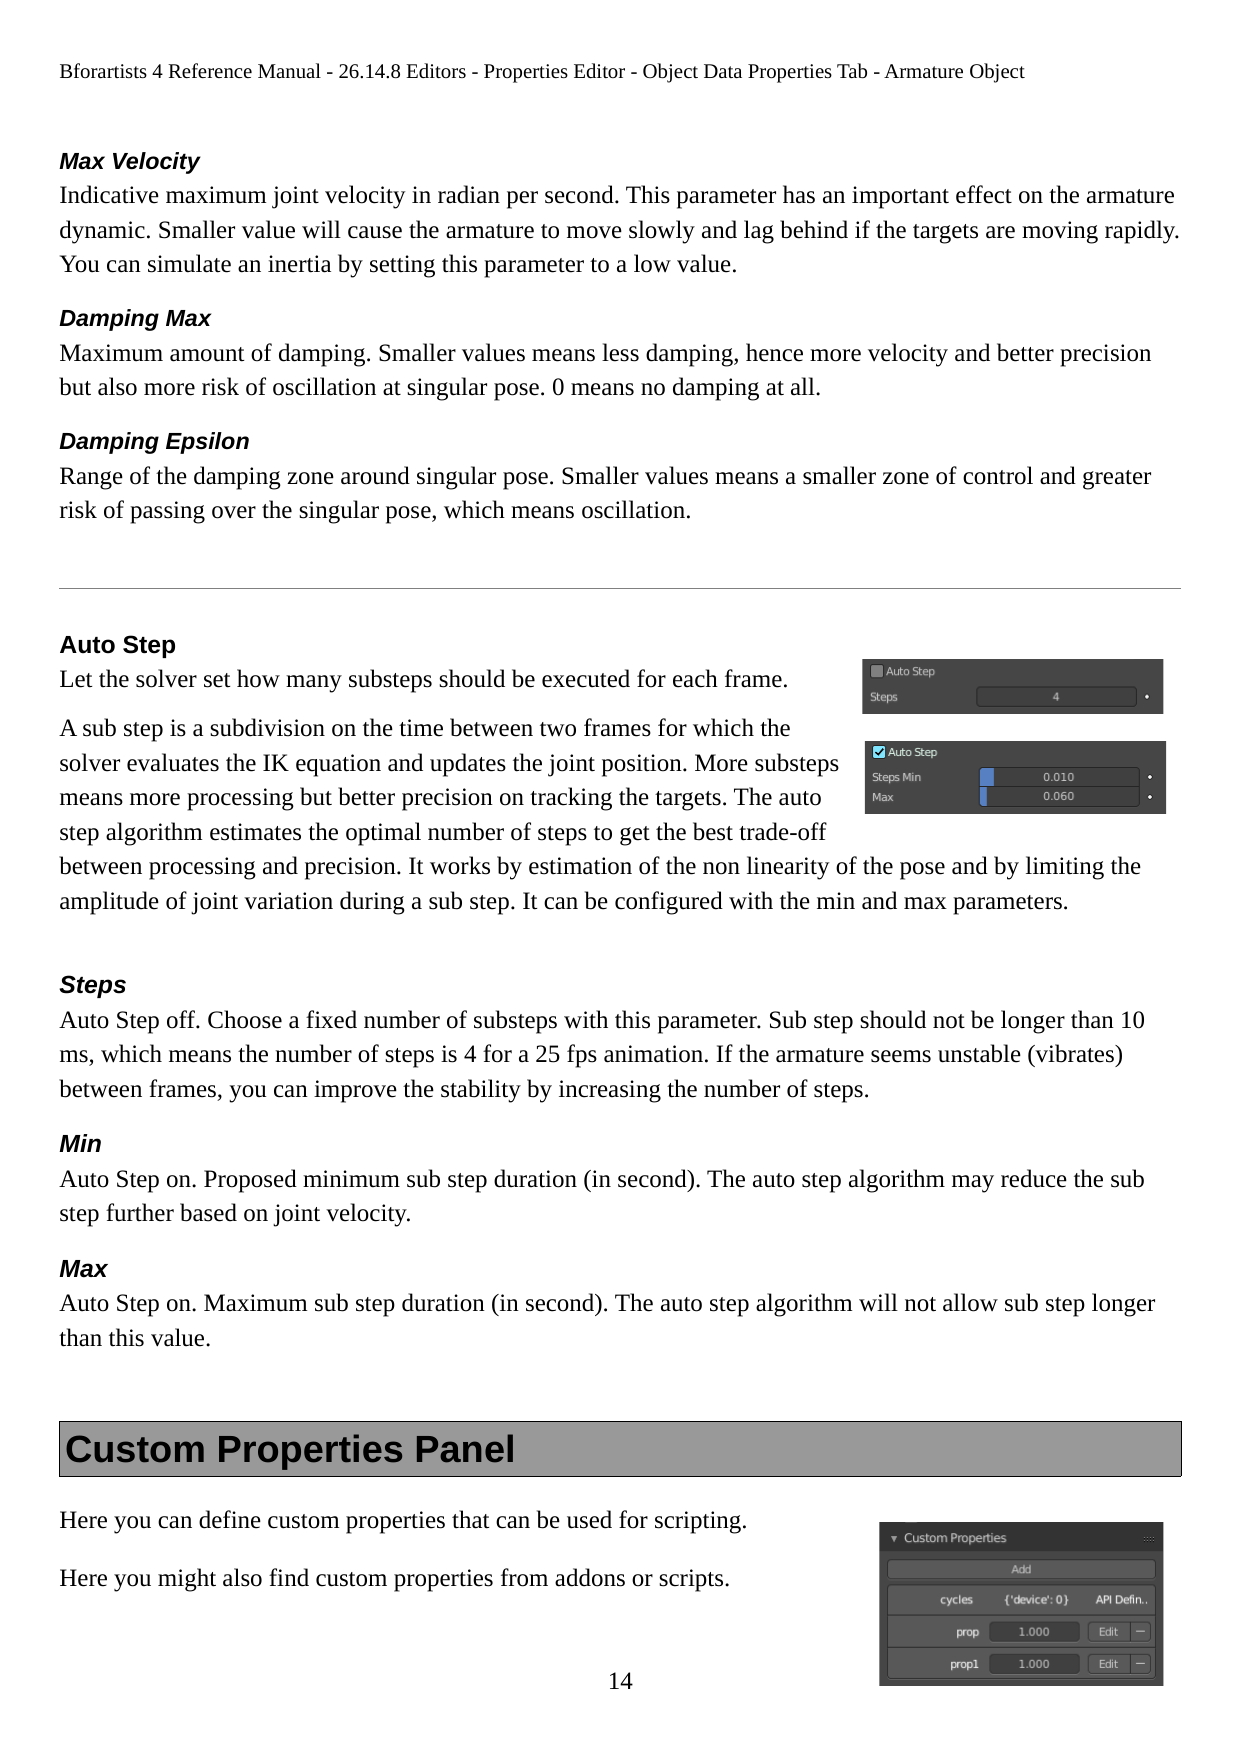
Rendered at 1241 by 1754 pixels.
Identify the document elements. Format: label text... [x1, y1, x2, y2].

subtitle Damping Epsilon [59, 428, 1181, 454]
text Indicative maximum joint velocity in radian per second. This parameter has an important effect on the armature dynamic. Smaller value will cause the armature to move slowly and lag behind if the targets are moving rapidly. You can simulate an inertia by setting this parameter to a low value. [59, 181, 1181, 278]
subtitle Max Velocity [59, 148, 1181, 174]
subtitle Steps [59, 970, 1181, 998]
subtitle Min [59, 1129, 1181, 1158]
picture [864, 741, 1167, 814]
table_header Custom Properties Panel [60, 1422, 1181, 1476]
text Here you might also find custom properties from addons or scripts. [59, 1563, 879, 1591]
text Auto Step on. Proposed minimum sub step duration (in second). The auto step algorithm may reduce the sub step further based on joint velocity. [59, 1164, 1181, 1227]
subtitle Auto Step [59, 630, 1181, 658]
subtitle Damping Max [59, 305, 1181, 332]
text Let the solver set how many substeps should be executed for each frame. [59, 664, 862, 693]
text Range of the damping zone around singular pose. Smaller values means a smaller zone of control and greater risk of passing over the singular pose, which means oscillation. [59, 461, 1181, 524]
picture [862, 659, 1164, 714]
text Here you can define custom properties that can be used for scripting. [59, 1505, 1181, 1534]
text A sub step is a subdivision on the time between two frames for which the solver evaluates the IK equation and updates the joint position. More substeps means more processing but better precision on tracking the targets. The auto step algorithm estimates the optimal number of steps to get the best trade-off between processing and precision. It works by estimation of the non linearity of the pose and by limiting the amplitude of joint variation during a sub step. It can be configured with the min and max parameters. [59, 713, 1181, 915]
subtitle Max [59, 1254, 1181, 1282]
picture [879, 1522, 1164, 1686]
text Maximum amount of damping. Smaller values means less damping, hence more velocity and better precision but also more risk of oscillation at singular pose. 0 means no damping at all. [59, 338, 1181, 401]
text Auto Step off. Choose a fixed number of substeps with this parameter. Sub step should not be longer than 10 ms, which means the number of steps is 4 for a 25 fps animation. If the armature seems unstable (vibrates) between frames, you can improve the stability by increasing the number of steps. [59, 1005, 1181, 1102]
text Auto Step on. Maximum sub step duration (in second). The auto step algorithm will not allow sub step longer than this value. [59, 1288, 1181, 1352]
